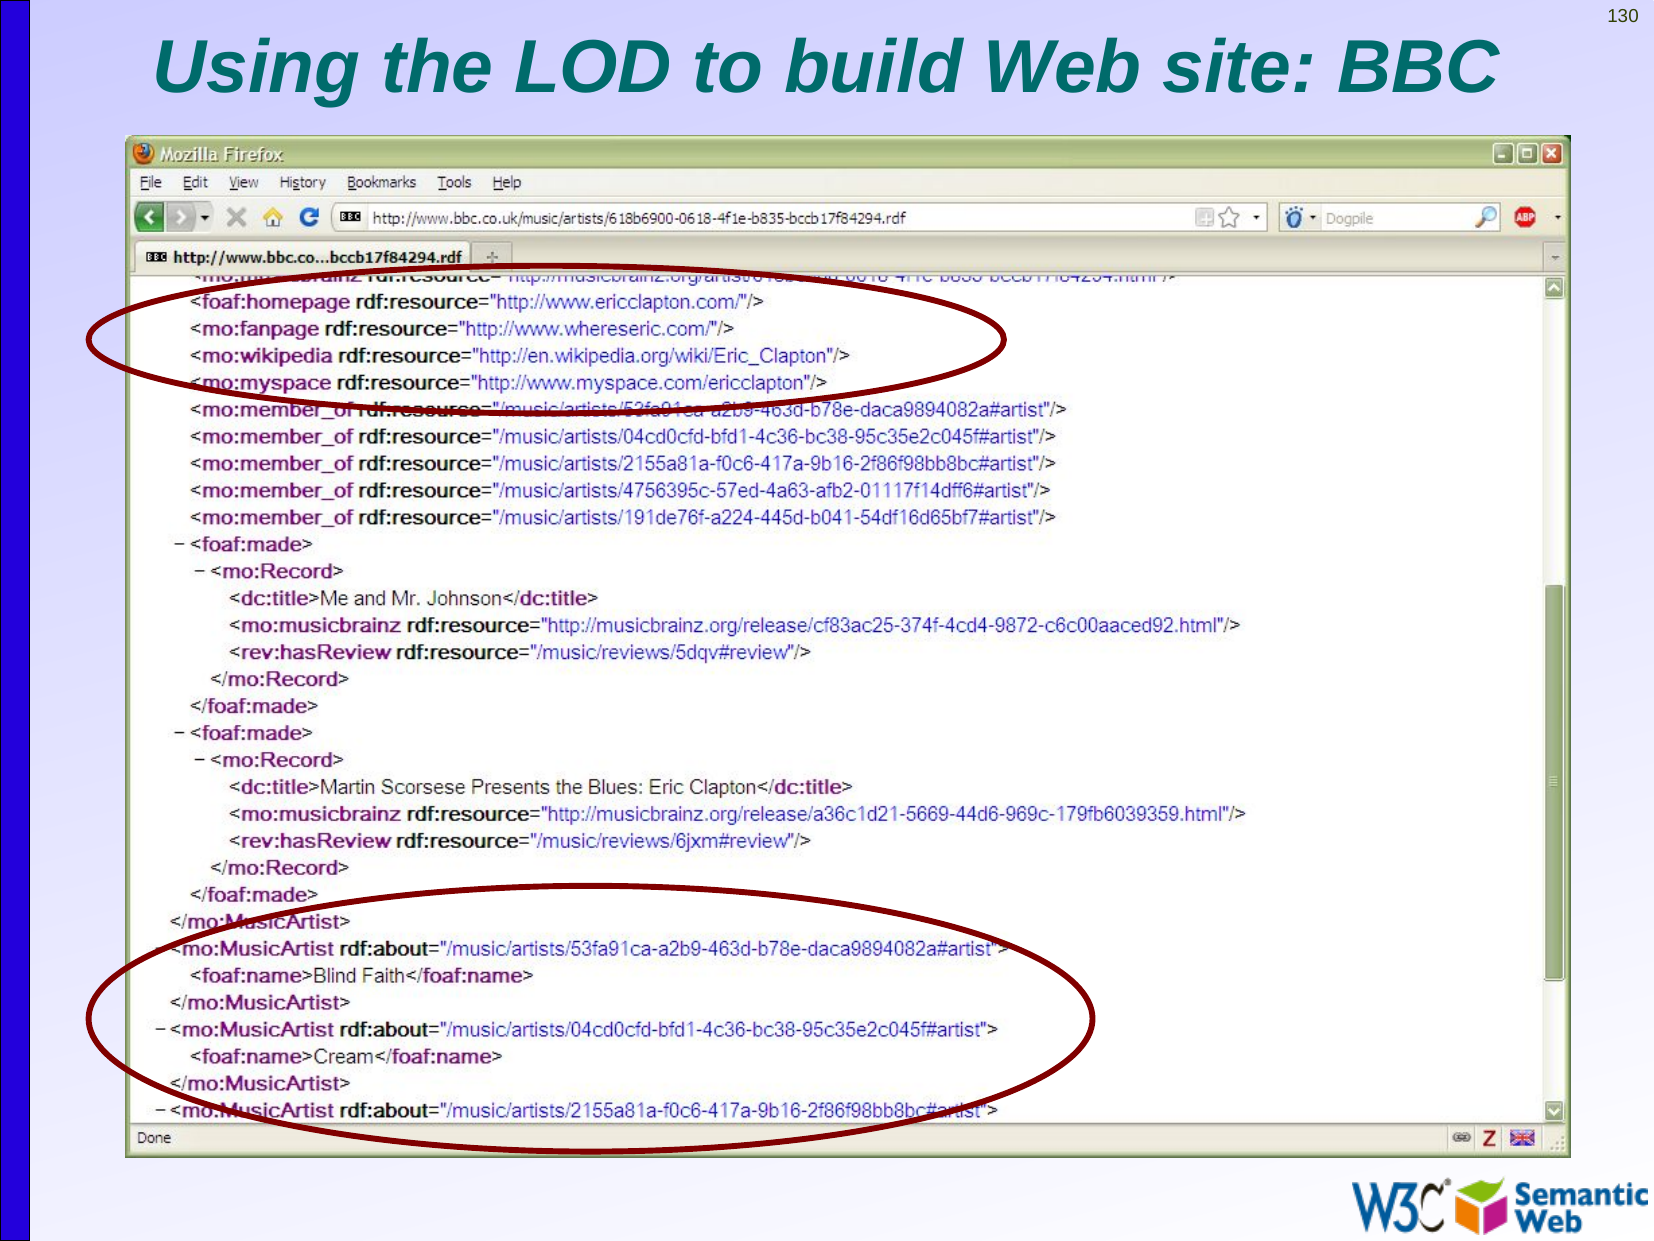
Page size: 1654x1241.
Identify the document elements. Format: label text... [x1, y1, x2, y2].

picture [125, 135, 1571, 1158]
title Using the LOD to build Web site: BBC [0, 5, 1654, 125]
picture [125, 269, 1000, 410]
picture [125, 889, 1089, 1148]
picture [1352, 1175, 1648, 1235]
